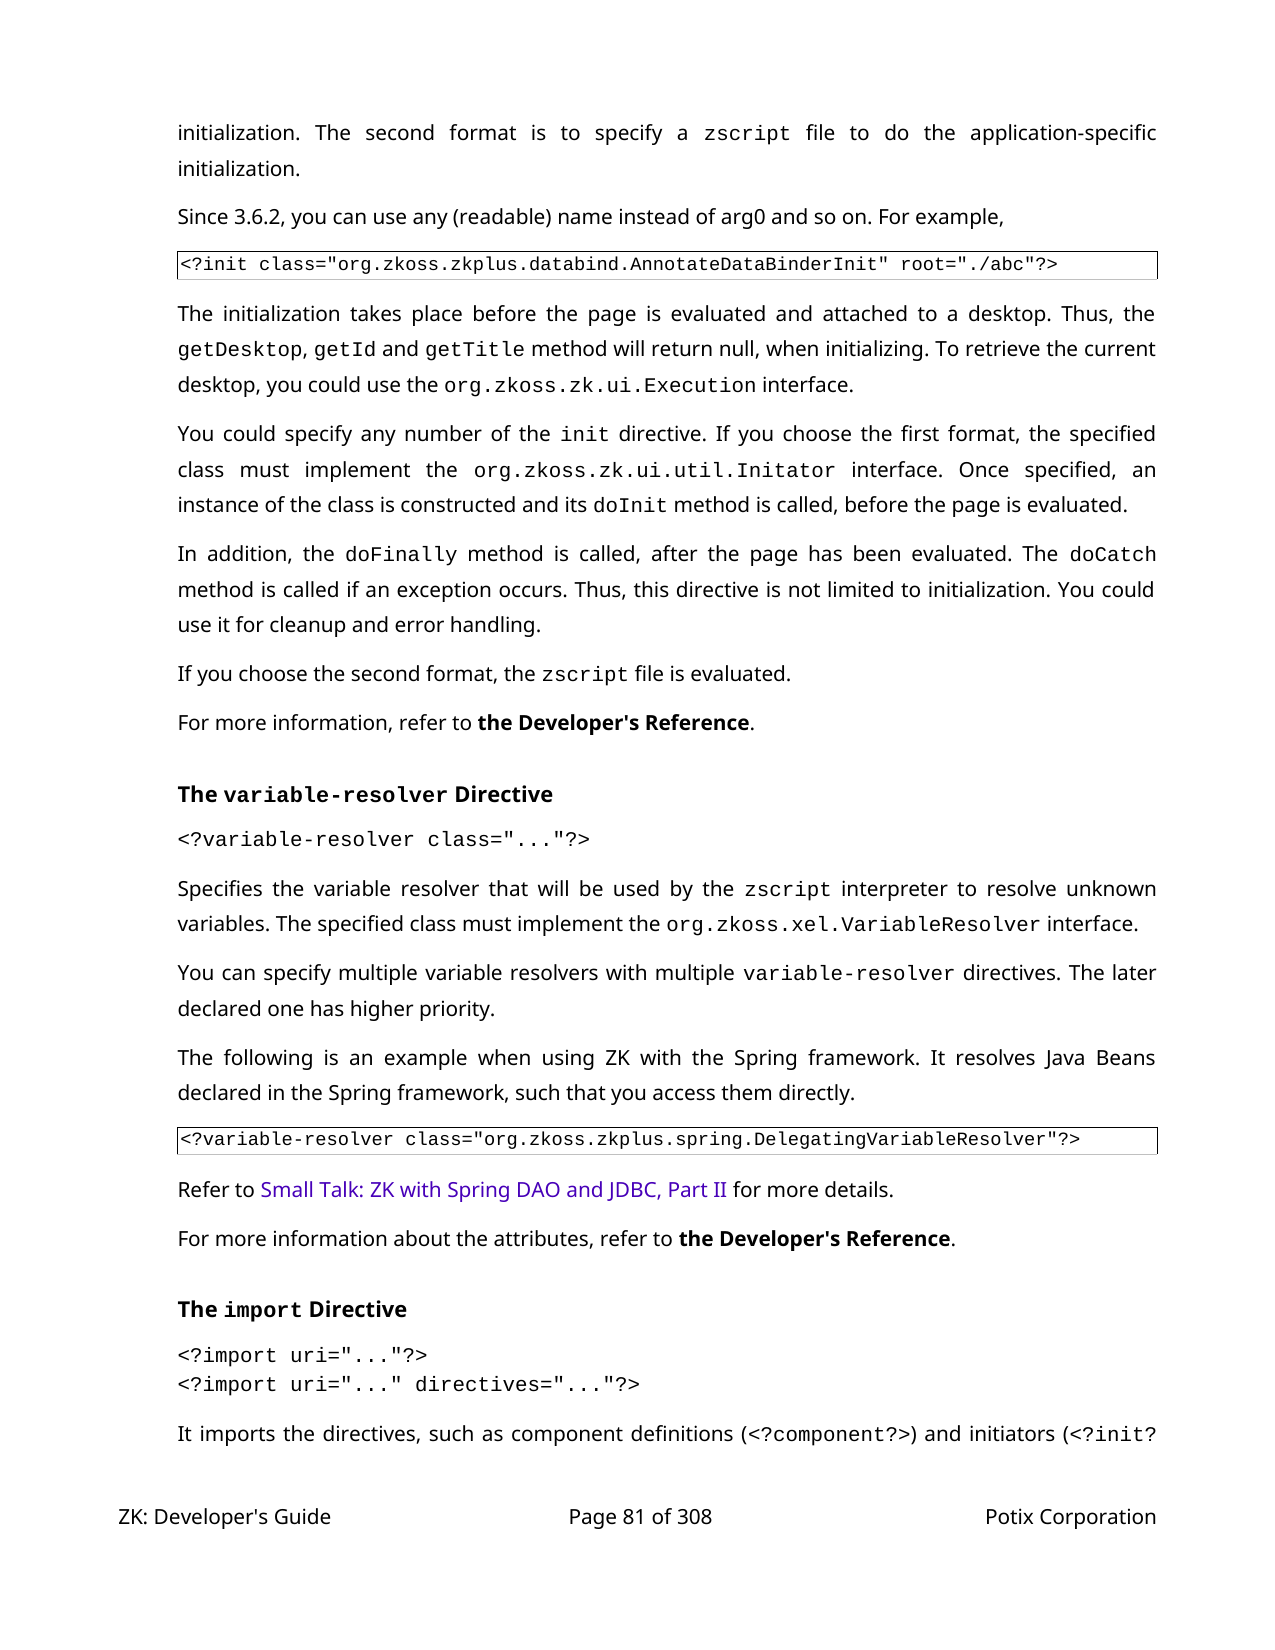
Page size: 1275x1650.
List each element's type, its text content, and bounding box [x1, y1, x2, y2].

subtitle The import Directive [177, 1294, 1157, 1324]
text In addition, the doFinally method is called, after the page has been evaluated. The doCatch method is called if an exception occurs. Thus, this directive is not limited to initialization. You could use it for cleanup and error handling. [177, 539, 1157, 638]
subtitle The variable-resolver Directive [177, 779, 1157, 809]
text <?init class="org.zkoss.zkplus.databind.AnnotateDataBinderInit" root="./abc"?> [178, 252, 1157, 279]
text The following is an example when using ZK with the Spring framework. It resolves Java Beans declared in the Spring framework, such that you access them directly. [177, 1043, 1157, 1106]
text If you choose the second format, the zscript file is evaluated. [177, 659, 1157, 687]
text For more information about the attributes, refer to the Developer's Reference. [177, 1224, 1157, 1252]
text <?import uri="..."?> <?import uri="..." directives="..."?> [177, 1345, 1157, 1398]
text initialization. The second format is to specify a zscript file to do the application-specific initialization. [177, 118, 1157, 182]
text You can specify multiple variable resolvers with multiple variable-resolver directives. The later declared one has higher priority. [177, 958, 1157, 1022]
text The initialization takes place before the page is evaluated and attached to a desktop. Thus, the getDesktop, getId and getTitle method will return null, when initializing. To retrieve the current desktop, you could use the org.zkoss.zk.ui.Execution interface. [177, 299, 1157, 398]
text Since 3.6.2, you can use any (readable) name instead of arg0 and so on. For example, [177, 202, 1157, 231]
text <?variable-resolver class="..."?> [177, 829, 1157, 853]
text It imports the directives, such as component definitions (<?component?>) and initiators (<?init? [177, 1419, 1157, 1447]
text Refer to Small Talk: ZK with Spring DAO and JDBC, Part II for more details. [177, 1175, 1157, 1203]
text Specifies the variable resolver that will be used by the zscript interpreter to resolve unknown variables. The specified class must implement the org.zkoss.xel.VariableResolver interface. [177, 874, 1157, 938]
text For more information, refer to the Developer's Reference. [177, 708, 1157, 736]
text <?variable-resolver class="org.zkoss.zkplus.spring.DelegatingVariableResolver"?> [178, 1128, 1157, 1154]
text You could specify any number of the init directive. If you choose the first format, the specified class must implement the org.zkoss.zk.ui.util.Initator interface. Once specified, an instance of the class is constructed and its doInit method is called, before the page is evaluated. [177, 419, 1157, 519]
